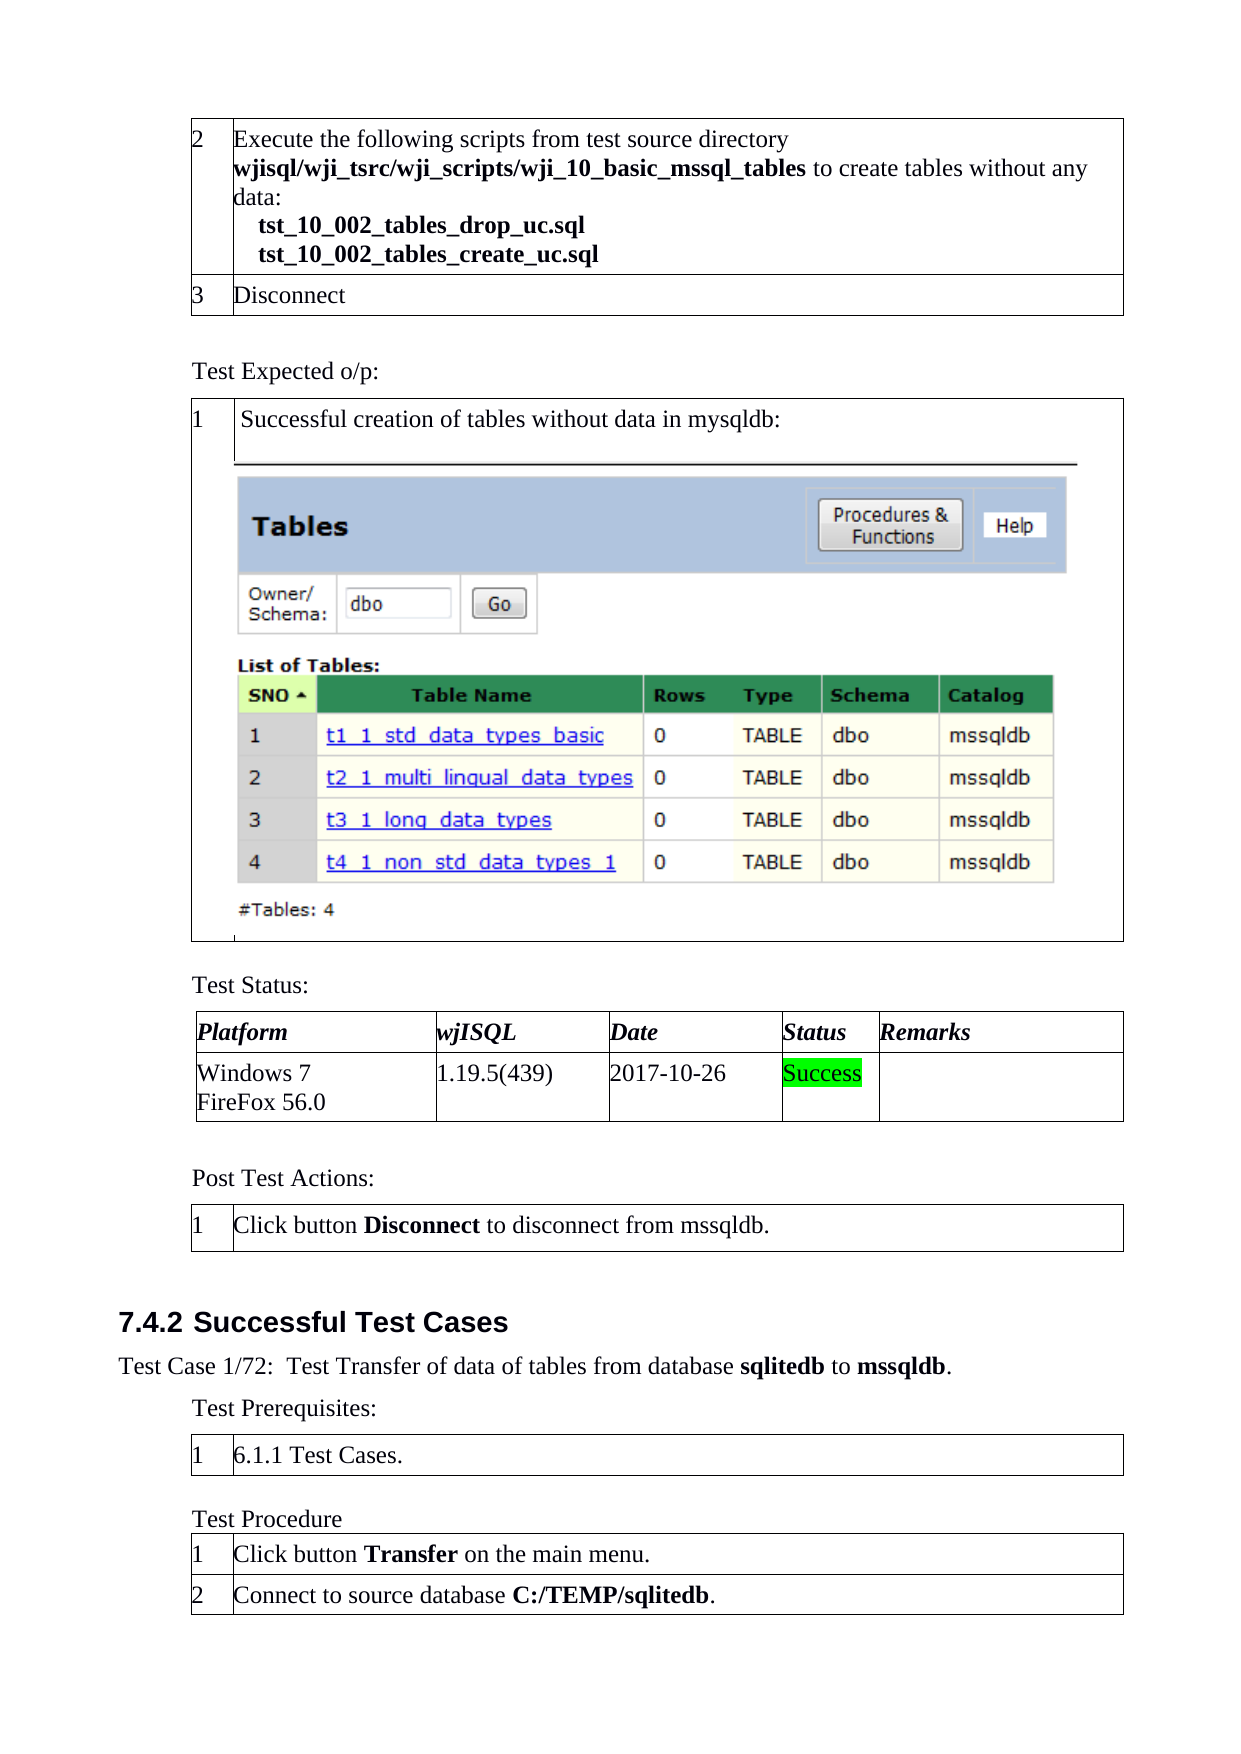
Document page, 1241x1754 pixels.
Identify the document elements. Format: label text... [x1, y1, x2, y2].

table_header Status [783, 1012, 879, 1052]
subtitle Successful Test Cases [118, 1305, 1122, 1339]
text Test Expected o/p: [118, 356, 1122, 385]
table_cell 1.19.5(439) [437, 1053, 609, 1121]
table_cell Disconnect [234, 275, 1123, 314]
text Post Test Actions: [118, 1163, 1122, 1192]
table_header 1 [192, 1205, 233, 1251]
table_header Click button Transfer on the main menu. [234, 1534, 1123, 1573]
table_header 1 [192, 1534, 233, 1573]
table_cell 2 [192, 1575, 233, 1614]
table_header Click button Disconnect to disconnect from mssqldb. [234, 1205, 1123, 1251]
table_header Successful creation of tables without data in mysqldb: [235, 399, 1123, 941]
table_cell Windows 7 FireFox 56.0 [197, 1053, 436, 1121]
text Test Procedure [118, 1504, 1122, 1533]
table_header 6.1.1 Test Cases. [234, 1435, 1123, 1475]
table_header wjISQL [437, 1012, 609, 1052]
table_cell Execute the following scripts from test source directory wjisql/wji_tsrc/wji_scripts/wji_10_basic_mssql_tables to create tables without any data: tst_10_002_tables_drop_uc.sql tst_10_002_tables_create_uc.sql [234, 119, 1123, 274]
picture [233, 461, 1078, 935]
table_header 1 [192, 1435, 233, 1475]
table_header Date [610, 1012, 782, 1052]
table_header Remarks [880, 1012, 1123, 1052]
table_cell Connect to source database C:/TEMP/sqlitedb. [234, 1575, 1123, 1614]
text Test Prerequisites: [118, 1393, 1122, 1421]
text Test Case 1/72: Test Transfer of data of tables from database sqlitedb to mssqldb. [118, 1351, 1122, 1380]
table_cell 3 [192, 275, 233, 314]
table_header Platform [197, 1012, 436, 1052]
table_cell [880, 1053, 1123, 1121]
text Test Status: [118, 970, 1122, 998]
table_header 1 [192, 399, 234, 941]
table_cell 2017-10-26 [610, 1053, 782, 1121]
table_cell 2 [192, 119, 233, 274]
table_cell Success [783, 1053, 879, 1121]
